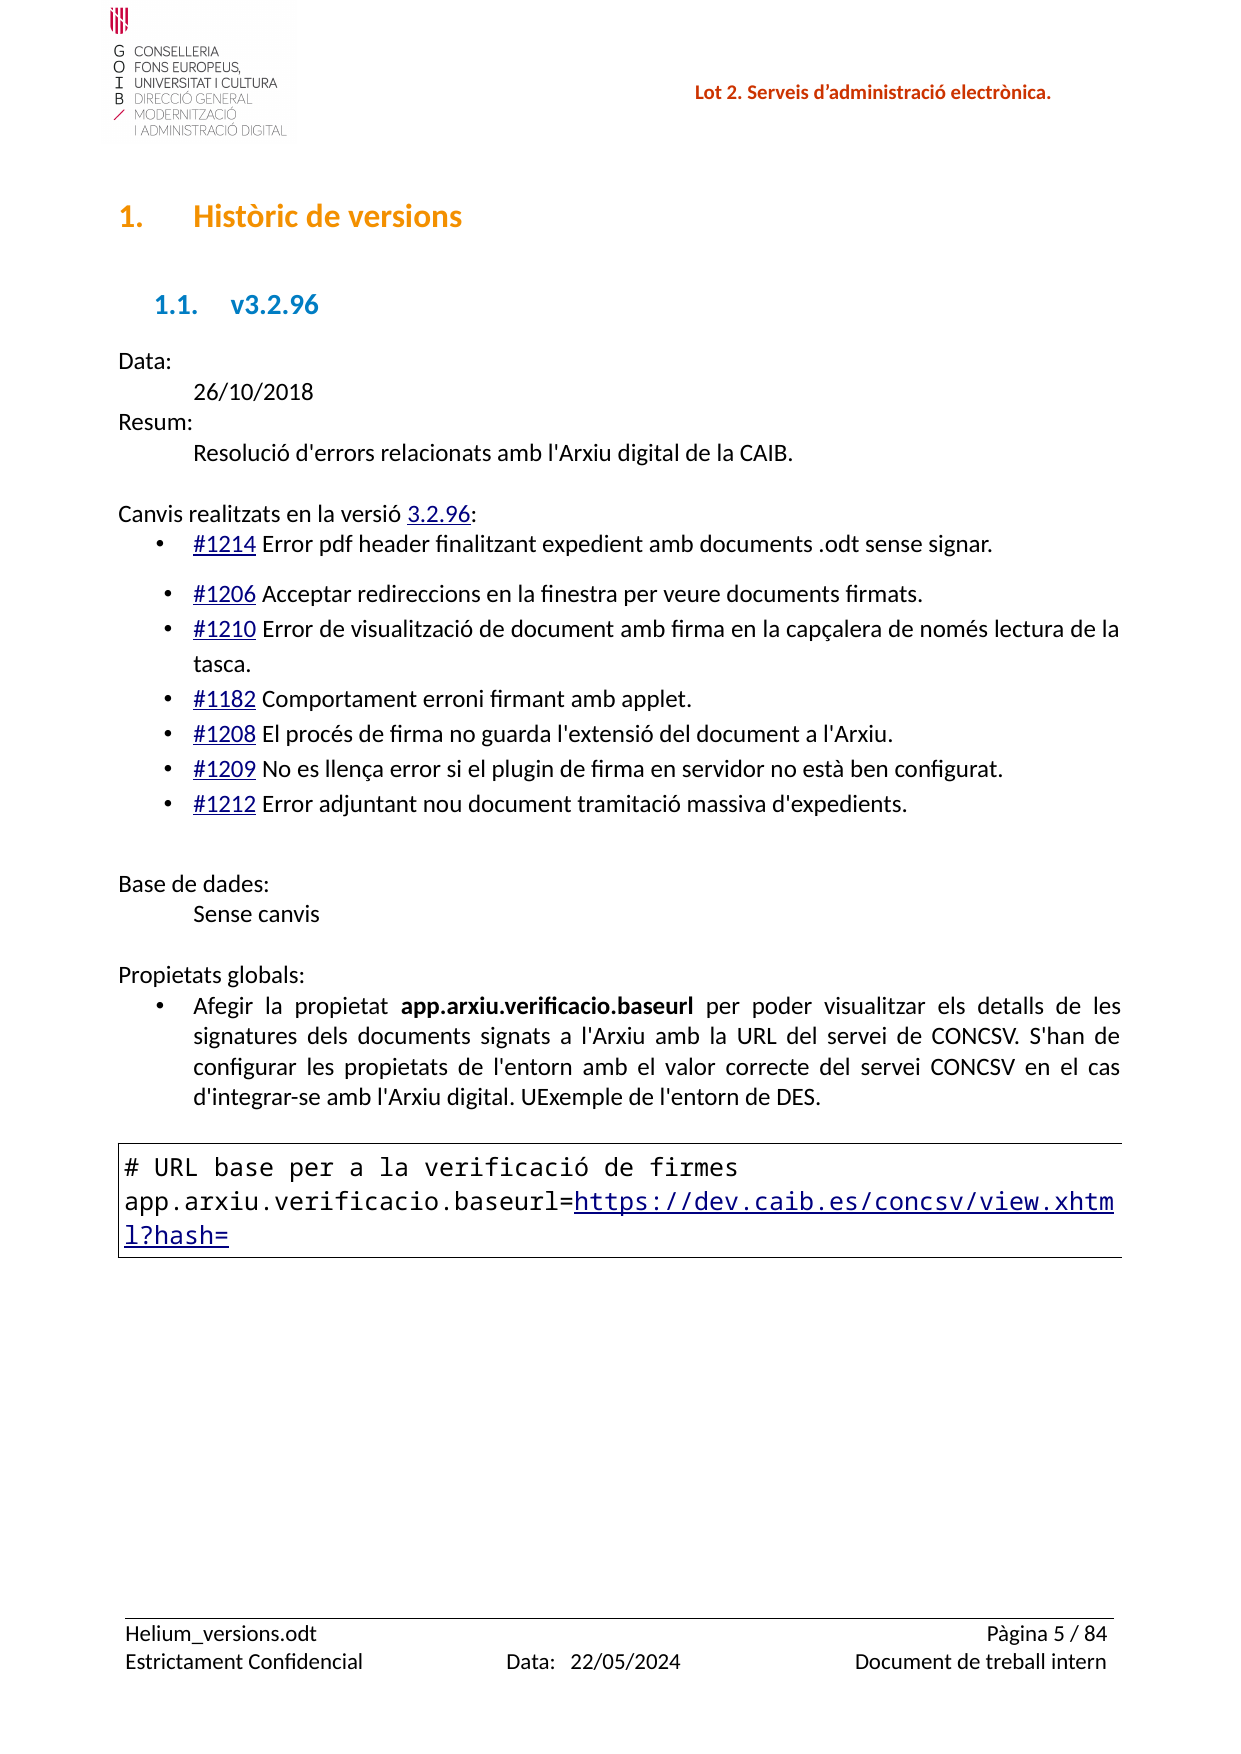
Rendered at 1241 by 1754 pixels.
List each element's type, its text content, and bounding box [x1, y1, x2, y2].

subtitle v3.2.96 [153, 286, 1122, 321]
text Data: [118, 345, 1122, 376]
text Resum: [118, 406, 1122, 437]
list #1208 El procés de firma no guarda l'extensió del document a l'Arxiu. [164, 718, 1122, 748]
text Sense canvis [118, 898, 1122, 929]
text 26/10/2018 [118, 376, 1122, 406]
list #1212 Error adjuntant nou document tramitació massiva d'expedients. [164, 788, 1122, 818]
text Canvis realitzats en la versió 3.2.96: [118, 498, 1122, 528]
list #1182 Comportament erroni firmant amb applet. [164, 683, 1122, 713]
list #1209 No es llença error si el plugin de firma en servidor no està ben configurat. [164, 753, 1122, 783]
text Base de dades: [118, 868, 1122, 898]
list #1210 Error de visualització de document amb firma en la capçalera de només lectura de la tasca. [164, 613, 1122, 678]
picture [100, 0, 297, 144]
list Afegir la propietat app.arxiu.verificacio.baseurl per poder visualitzar els detalls de les signatures dels documents signats a l'Arxiu amb la URL del servei de CONCSV. S'han de configurar les propietats de l'entorn amb el valor correcte del servei CONCSV en el cas d'integrar-se amb l'Arxiu digital. UExemple de l'entorn de DES. [156, 990, 1122, 1112]
list #1214 Error pdf header finalitzant expedient amb documents .odt sense signar. [156, 528, 1122, 559]
text Propietats globals: [118, 959, 1122, 990]
subtitle Històric de versions [118, 195, 1122, 236]
text Resolució d'errors relacionats amb l'Arxiu digital de la CAIB. [118, 437, 1122, 467]
list #1206 Acceptar redireccions en la finestra per veure documents firmats. [164, 578, 1122, 608]
table_header # URL base per a la verificació de firmes app.arxiu.verificacio.baseurl=https://dev.caib.es/concsv/view.xhtml?hash= [119, 1144, 1122, 1257]
